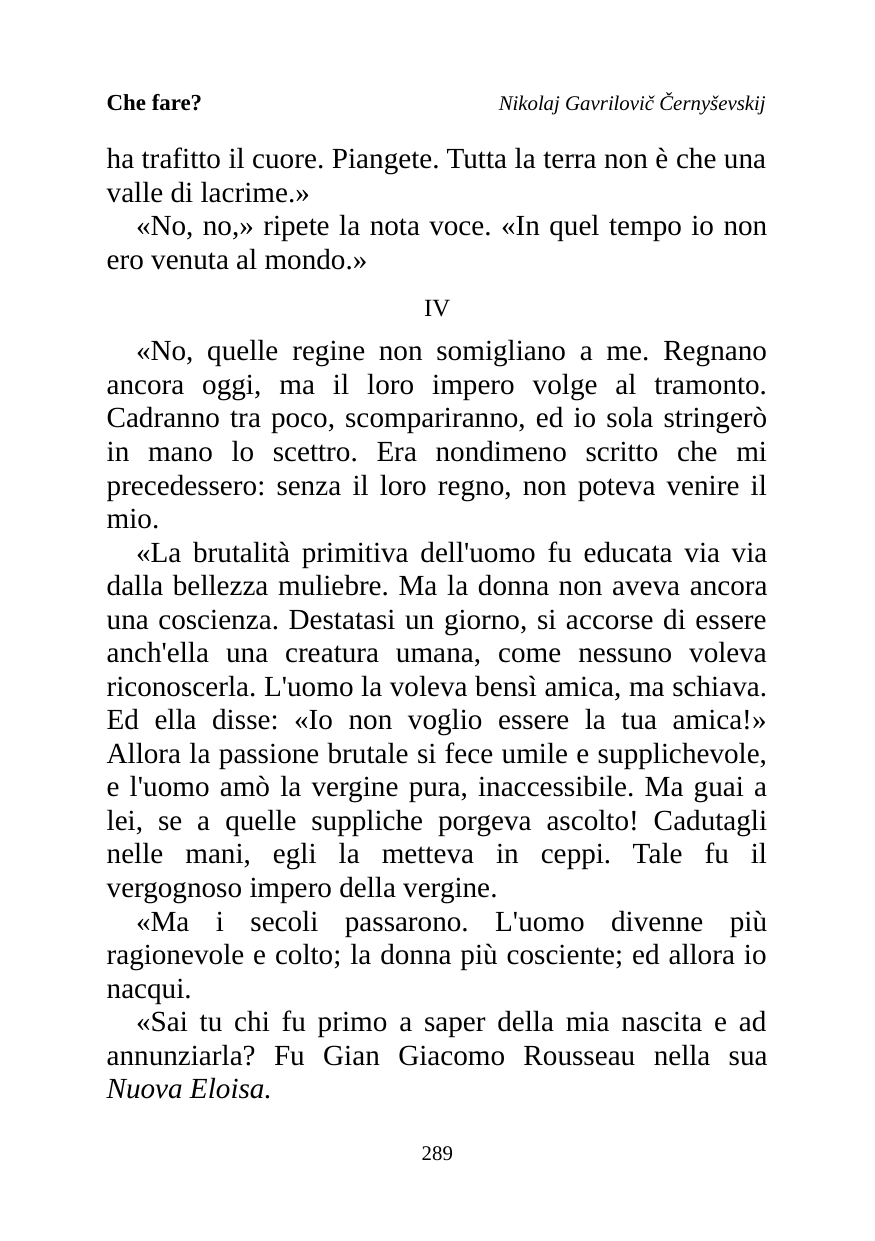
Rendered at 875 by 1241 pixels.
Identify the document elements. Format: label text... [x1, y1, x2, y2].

text «La brutalità primitiva dell'uomo fu educata via via dalla bellezza muliebre. Ma la donna non aveva ancora una coscienza. Destatasi un giorno, si accorse di essere anch'ella una creatura umana, come nessuno voleva riconoscerla. L'uomo la voleva bensì amica, ma schiava. Ed ella disse: «Io non voglio essere la tua amica!» Allora la passione brutale si fece umile e supplichevole, e l'uomo amò la vergine pura, inaccessibile. Ma guai a lei, se a quelle suppliche porgeva ascolto! Cadutagli nelle mani, egli la metteva in ceppi. Tale fu il vergognoso impero della vergine. [106, 535, 768, 904]
text «Sai tu chi fu primo a saper della mia nascita e ad annunziarla? Fu Gian Giacomo Rousseau nella sua Nuova Eloisa. [106, 1004, 768, 1105]
text «No, quelle regine non somigliano a me. Regnano ancora oggi, ma il loro impero volge al tramonto. Cadranno tra poco, scompariranno, ed io sola stringerò in mano lo scettro. Era nondimeno scritto che mi precedessero: senza il loro regno, non poteva venire il mio. [106, 333, 768, 535]
text ha trafitto il cuore. Piangete. Tutta la terra non è che una valle di lacrime.» [106, 141, 768, 208]
text «Ma i secoli passarono. L'uomo divenne più ragionevole e colto; la donna più cosciente; ed allora io nacqui. [106, 904, 768, 1004]
text «No, no,» ripete la nota voce. «In quel tempo io non ero venuta al mondo.» [106, 208, 768, 276]
subtitle IV [106, 293, 768, 322]
